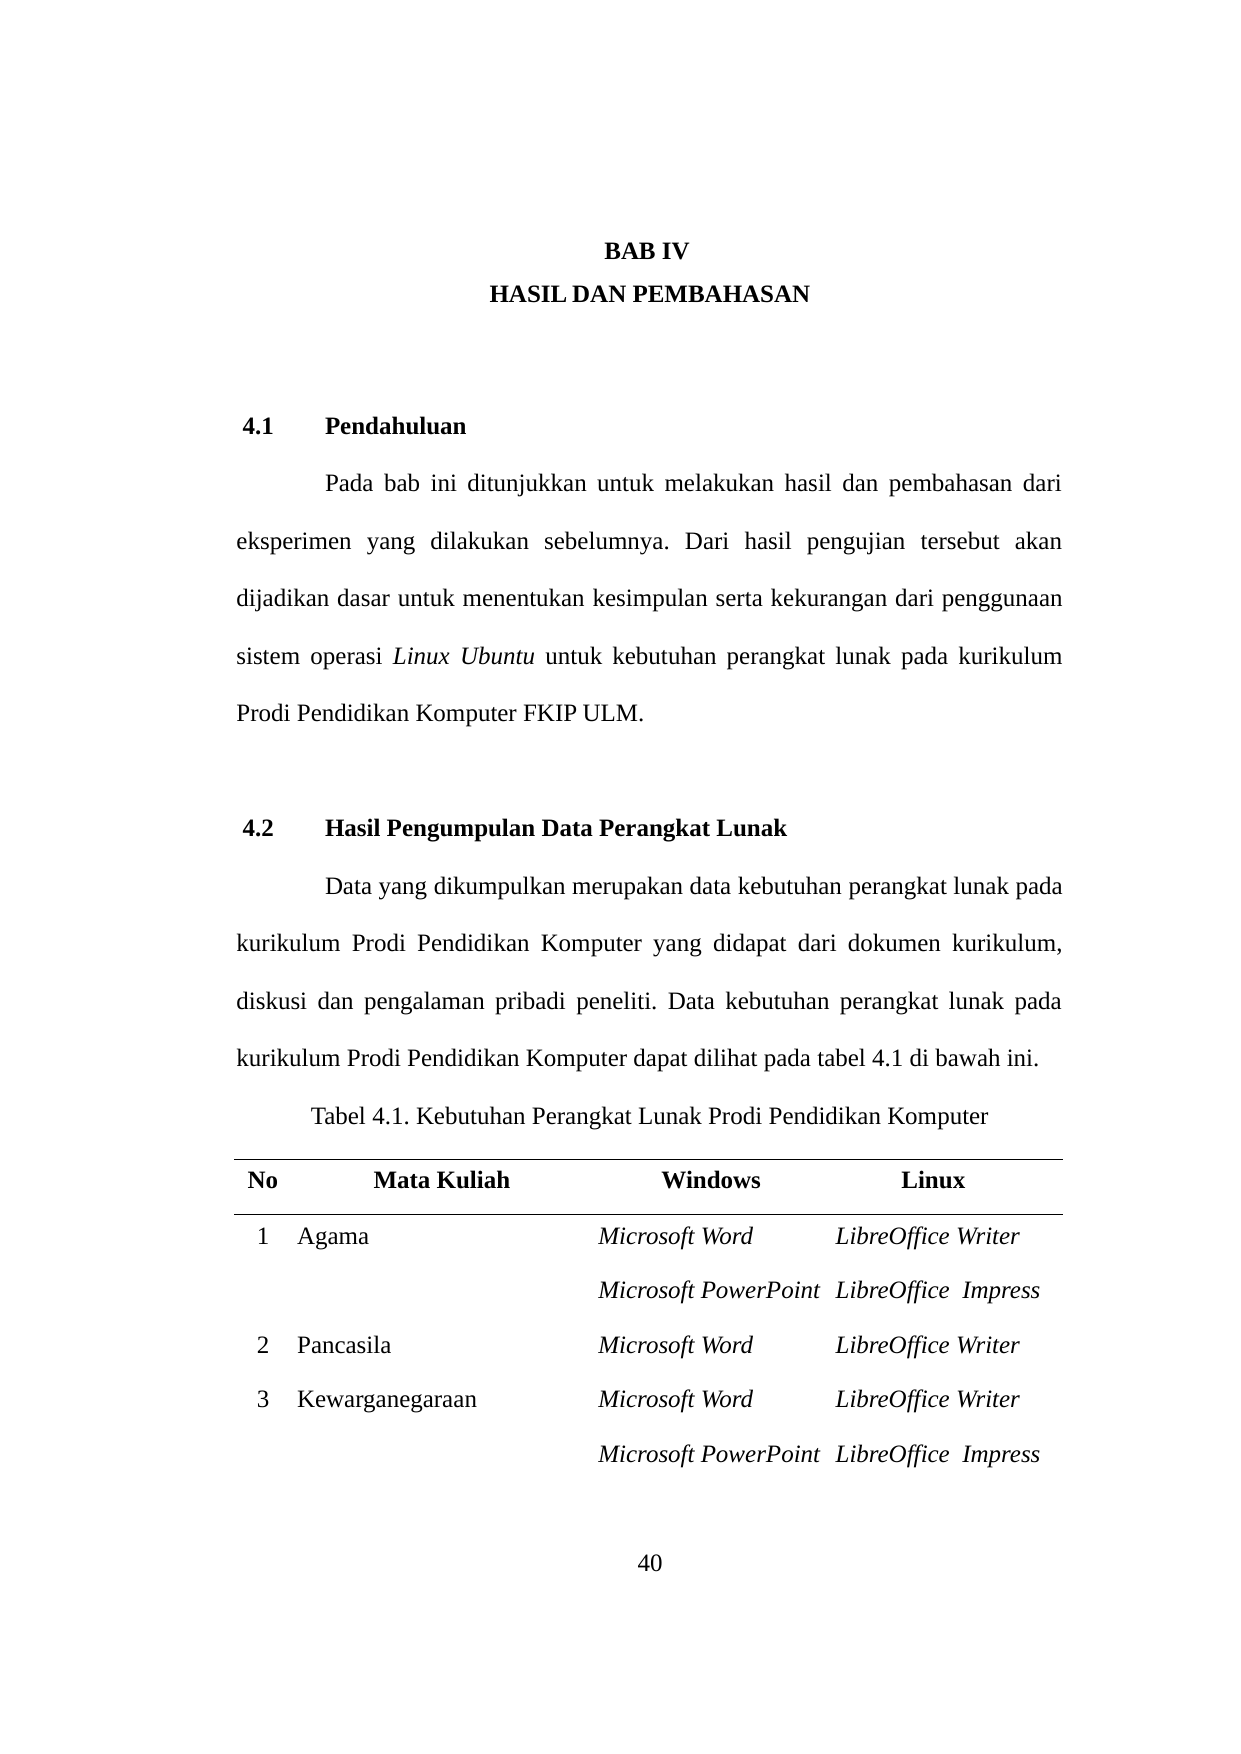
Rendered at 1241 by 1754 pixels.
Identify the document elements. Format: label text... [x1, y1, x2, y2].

table_cell LibreOffice Writer [830, 1324, 1063, 1378]
table_header Mata Kuliah [291, 1160, 592, 1214]
subtitle Hasil Pengumpulan Data Perangkat Lunak [236, 813, 1063, 842]
table_cell Microsoft Word [592, 1324, 829, 1378]
text Data yang dikumpulkan merupakan data kebutuhan perangkat lunak pada kurikulum Prodi Pendidikan Komputer yang didapat dari dokumen kurikulum, diskusi dan pengalaman pribadi peneliti. Data kebutuhan perangkat lunak pada kurikulum Prodi Pendidikan Komputer dapat dilihat pada tabel 4.1 di bawah ini. [236, 871, 1063, 1072]
table_cell Agama [291, 1215, 592, 1324]
table_header No [234, 1160, 291, 1214]
table_cell LibreOffice Impress [830, 1433, 1063, 1487]
table_cell Microsoft Word [592, 1379, 829, 1433]
table_cell Kewarganegaraan [291, 1379, 592, 1487]
table_cell LibreOffice Writer [830, 1379, 1063, 1433]
table_cell 2 [234, 1324, 291, 1378]
table_cell Microsoft PowerPoint [592, 1433, 829, 1487]
table_header Linux [830, 1160, 1063, 1214]
text Tabel 4.1. Kebutuhan Perangkat Lunak Prodi Pendidikan Komputer [236, 1101, 1063, 1130]
table_cell Microsoft Word [592, 1215, 829, 1269]
table_cell LibreOffice Writer [830, 1215, 1063, 1269]
table_cell Pancasila [291, 1324, 592, 1378]
text Pada bab ini ditunjukkan untuk melakukan hasil dan pembahasan dari eksperimen yang dilakukan sebelumnya. Dari hasil pengujian tersebut akan dijadikan dasar untuk menentukan kesimpulan serta kekurangan dari penggunaan sistem operasi Linux Ubuntu untuk kebutuhan perangkat lunak pada kurikulum Prodi Pendidikan Komputer FKIP ULM. [236, 468, 1063, 727]
table_cell LibreOffice Impress [830, 1270, 1063, 1324]
table_header Windows [592, 1160, 829, 1214]
subtitle HASIL DAN PEMBAHASAN [236, 236, 1063, 308]
table_cell 1 [234, 1215, 291, 1324]
table_cell 3 [234, 1379, 291, 1487]
table_cell Microsoft PowerPoint [592, 1270, 829, 1324]
subtitle Pendahuluan [236, 411, 1063, 440]
